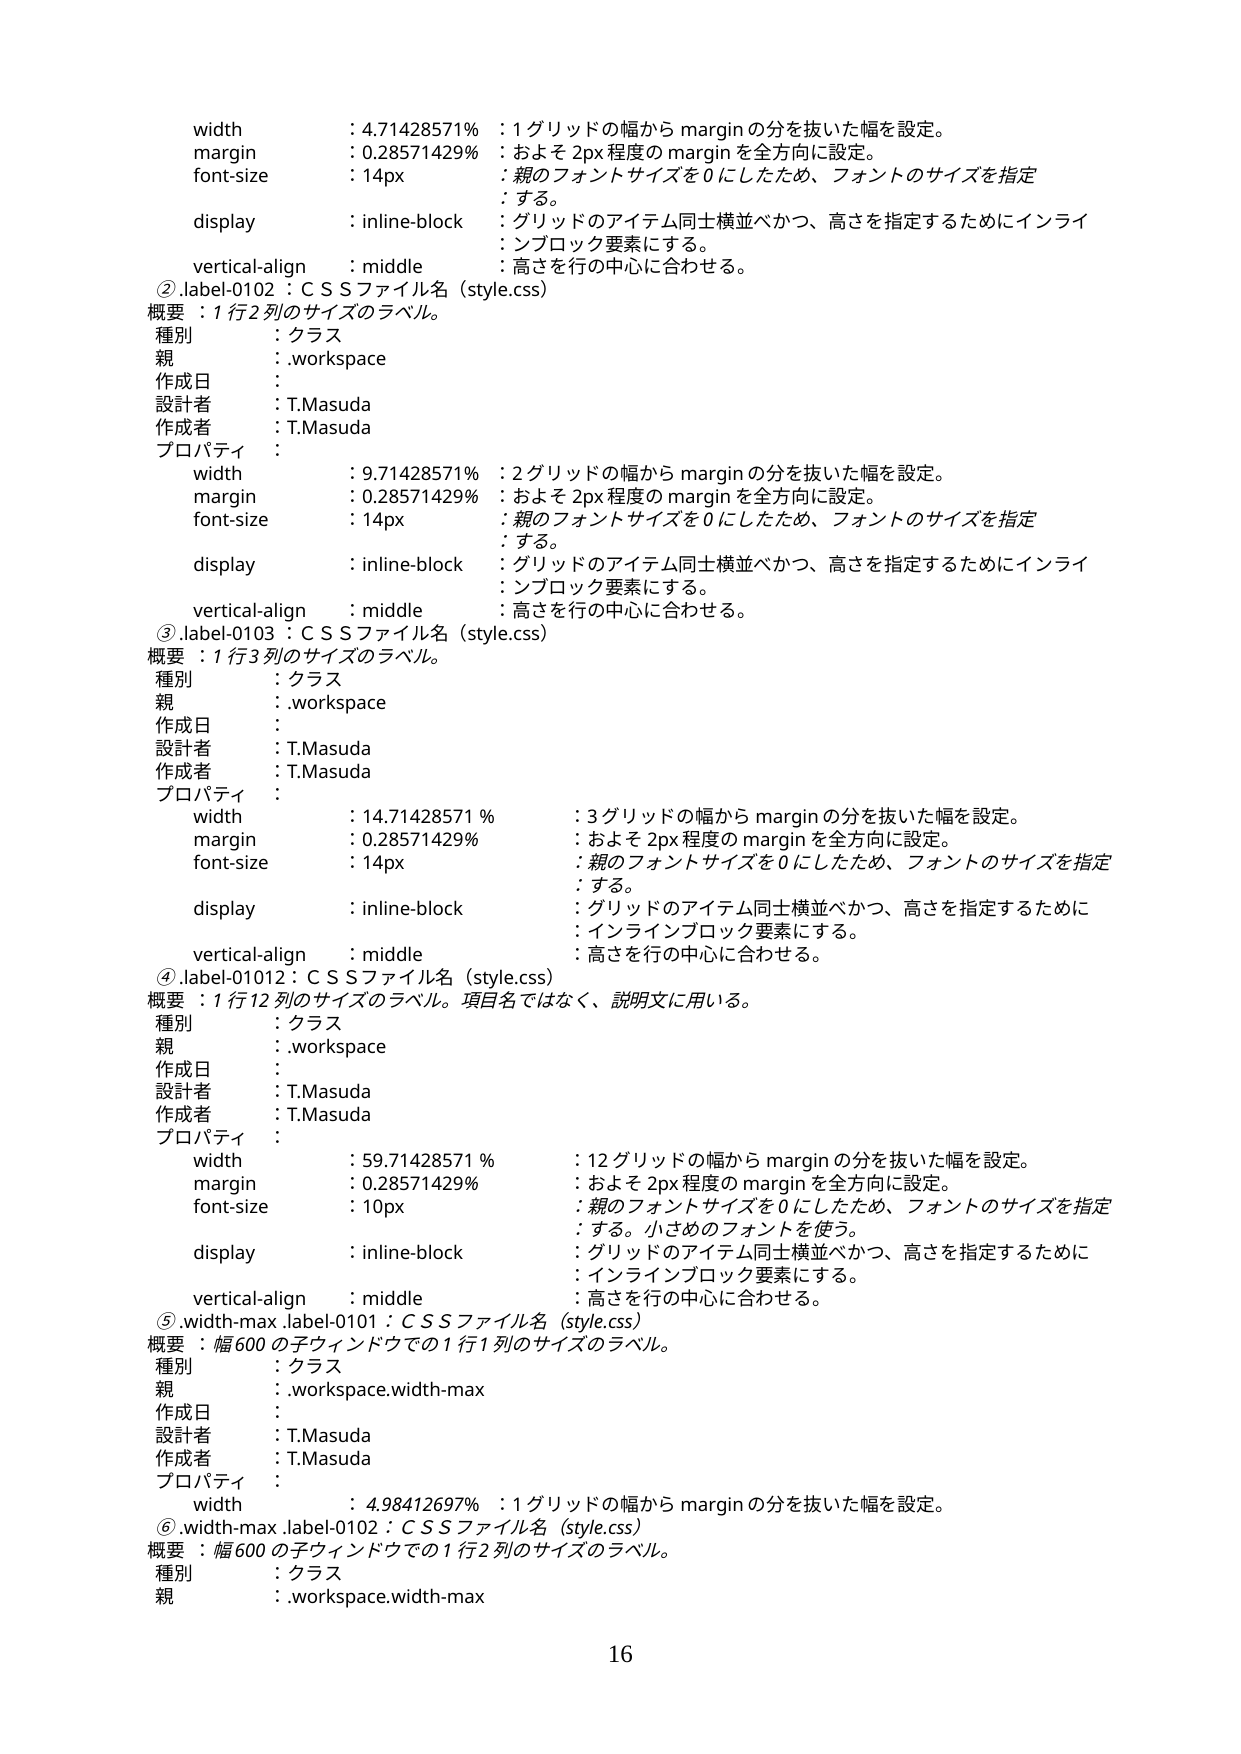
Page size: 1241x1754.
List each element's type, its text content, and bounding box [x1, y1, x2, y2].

text 種別 ：クラス [118, 1012, 1122, 1035]
text ：インラインブロック要素にする。 [118, 1264, 1122, 1287]
text プロパティ ： [118, 1126, 1122, 1149]
text vertical-align ：middle ：高さを行の中心に合わせる。 [118, 599, 1122, 622]
text display ：inline-block ：グリッドのアイテム同士横並べかつ、高さを指定するためにインライ [118, 210, 1122, 233]
text 設計者 ：T.Masuda [118, 1081, 1122, 1103]
text 作成者 ：T.Masuda [118, 760, 1122, 783]
text width ：4.71428571% ：1グリッドの幅からmarginの分を抜いた幅を設定。 [118, 118, 1122, 141]
text ② .label-0102 ：ＣＳＳファイル名（style.css） [118, 278, 1122, 301]
text プロパティ ： [118, 439, 1122, 462]
text display ：inline-block ：グリッドのアイテム同士横並べかつ、高さを指定するために [118, 1241, 1122, 1264]
text 種別 ：クラス [118, 324, 1122, 347]
text vertical-align ：middle ：高さを行の中心に合わせる。 [118, 256, 1122, 278]
text width ：59.71428571 % ：12グリッドの幅からmarginの分を抜いた幅を設定。 [118, 1149, 1122, 1172]
text ：する。 [118, 531, 1122, 553]
text ：ンブロック要素にする。 [118, 576, 1122, 599]
text 親 ：.workspace.width-max [118, 1585, 1122, 1608]
text 作成日 ： [118, 1401, 1122, 1424]
text ④ .label-01012：ＣＳＳファイル名（style.css） [118, 966, 1122, 989]
text ③ .label-0103 ：ＣＳＳファイル名（style.css） [118, 622, 1122, 645]
text ⑥ .width-max .label-0102：ＣＳＳファイル名（style.css） [118, 1516, 1122, 1539]
text 種別 ：クラス [118, 1356, 1122, 1378]
text vertical-align ：middle ：高さを行の中心に合わせる。 [118, 1287, 1122, 1310]
text プロパティ ： [118, 783, 1122, 806]
text 親 ：.workspace [118, 1035, 1122, 1058]
text margin ：0.28571429% ：およそ2px程度のmarginを全方向に設定。 [118, 485, 1122, 508]
text 概要 ：1行12列のサイズのラベル。項目名ではなく、説明文に用いる。 [118, 989, 1122, 1012]
text 設計者 ：T.Masuda [118, 393, 1122, 416]
text 作成日 ： [118, 1058, 1122, 1081]
text 概要 ：幅600の子ウィンドウでの1行1列のサイズのラベル。 [118, 1333, 1122, 1356]
text width ：9.71428571% ：2グリッドの幅からmarginの分を抜いた幅を設定。 [118, 462, 1122, 485]
text 種別 ：クラス [118, 1562, 1122, 1585]
text margin ：0.28571429% ：およそ2px程度のmarginを全方向に設定。 [118, 141, 1122, 164]
text margin ：0.28571429% ：およそ2px程度のmarginを全方向に設定。 [118, 1172, 1122, 1195]
text font-size ：14px ：親のフォントサイズを0にしたため、フォントのサイズを指定 [118, 851, 1122, 874]
text display ：inline-block ：グリッドのアイテム同士横並べかつ、高さを指定するためにインライ [118, 553, 1122, 576]
text 作成者 ：T.Masuda [118, 1447, 1122, 1470]
text display ：inline-block ：グリッドのアイテム同士横並べかつ、高さを指定するために [118, 897, 1122, 920]
text ：インラインブロック要素にする。 [118, 920, 1122, 943]
text vertical-align ：middle ：高さを行の中心に合わせる。 [118, 943, 1122, 966]
text 設計者 ：T.Masuda [118, 737, 1122, 760]
text font-size ：10px ：親のフォントサイズを0にしたため、フォントのサイズを指定 [118, 1195, 1122, 1218]
text ：する。 [118, 187, 1122, 210]
text 設計者 ：T.Masuda [118, 1424, 1122, 1447]
text ：ンブロック要素にする。 [118, 233, 1122, 256]
text 作成日 ： [118, 714, 1122, 737]
text 種別 ：クラス [118, 668, 1122, 691]
text 概要 ：1行2列のサイズのラベル。 [118, 301, 1122, 324]
text 作成者 ：T.Masuda [118, 416, 1122, 439]
text width ：14.71428571 % ：3グリッドの幅からmarginの分を抜いた幅を設定。 [118, 806, 1122, 828]
text ：する。 [118, 874, 1122, 897]
text 概要 ：幅600の子ウィンドウでの1行2列のサイズのラベル。 [118, 1539, 1122, 1562]
text font-size ：14px ：親のフォントサイズを0にしたため、フォントのサイズを指定 [118, 508, 1122, 531]
text プロパティ ： [118, 1470, 1122, 1493]
text font-size ：14px ：親のフォントサイズを0にしたため、フォントのサイズを指定 [118, 164, 1122, 187]
text 親 ：.workspace [118, 347, 1122, 370]
text margin ：0.28571429% ：およそ2px程度のmarginを全方向に設定。 [118, 828, 1122, 851]
text 概要 ：1行3列のサイズのラベル。 [118, 645, 1122, 668]
text 親 ：.workspace.width-max [118, 1378, 1122, 1401]
text width ： 4.98412697% ：1グリッドの幅からmarginの分を抜いた幅を設定。 [118, 1493, 1122, 1516]
text 親 ：.workspace [118, 691, 1122, 714]
text ：する。小さめのフォントを使う。 [118, 1218, 1122, 1241]
text ⑤ .width-max .label-0101：ＣＳＳファイル名（style.css） [118, 1310, 1122, 1333]
text 作成日 ： [118, 370, 1122, 393]
text 作成者 ：T.Masuda [118, 1103, 1122, 1126]
